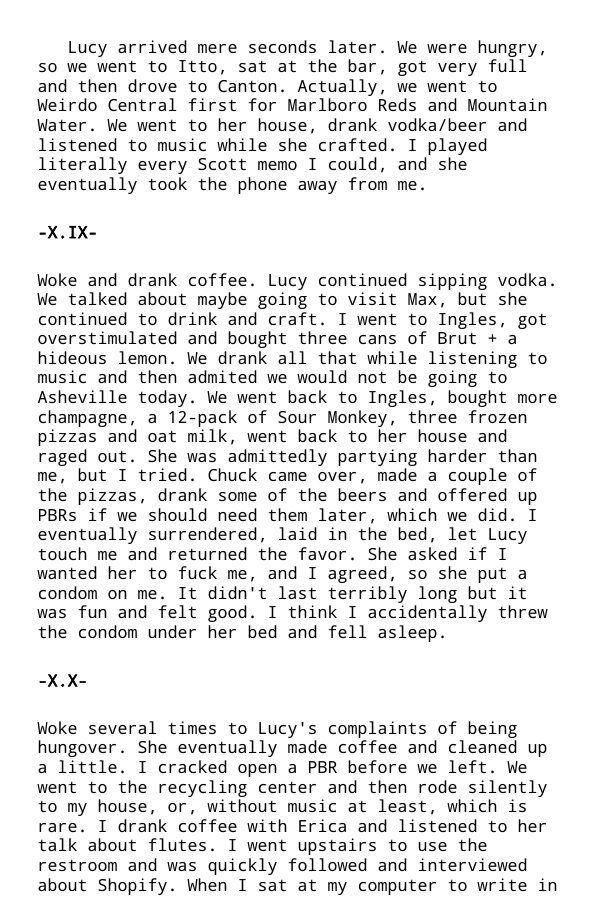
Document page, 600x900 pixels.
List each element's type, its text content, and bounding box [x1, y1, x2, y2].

text -X.IX- [37, 222, 562, 242]
text Woke and drank coffee. Lucy continued sipping vodka. We talked about maybe going to visit Max, but she continued to drink and craft. I went to Ingles, got overstimulated and bought three cans of Brut + a hideous lemon. We drank all that while listening to music and then admited we would not be going to Asheville today. We went back to Ingles, bought more champagne, a 12-pack of Sour Monkey, three frozen pizzas and oat milk, went back to her house and raged out. She was admittedly partying harder than me, but I tried. Chuck came over, made a couple of the pizzas, drank some of the beers and offered up PBRs if we should need them later, which we did. I eventually surrendered, laid in the bed, let Lucy touch me and returned the favor. She asked if I wanted her to fuck me, and I agreed, so she put a condom on me. It didn't last terribly long but it was fun and felt good. I think I accidentally threw the condom under her bed and fell asleep. [37, 270, 562, 642]
text Lucy arrived mere seconds later. We were hungry, so we went to Itto, sat at the bar, got very full and then drove to Canton. Actually, we went to Weirdo Central first for Marlboro Reds and Mountain Water. We went to her house, drank vodka/beer and listened to music while she crafted. I played literally every Scott memo I could, and she eventually took the phone away from me. [37, 37, 562, 194]
text -X.X- [37, 671, 562, 690]
text Woke several times to Lucy's complaints of being hungover. She eventually made coffee and cleaned up a little. I cracked open a PBR before we left. We went to the recycling center and then rode silently to my house, or, without music at least, which is rare. I drank coffee with Erica and listened to her talk about flutes. I went upstairs to use the restroom and was quickly followed and interviewed about Shopify. When I sat at my computer to write in [37, 719, 562, 895]
